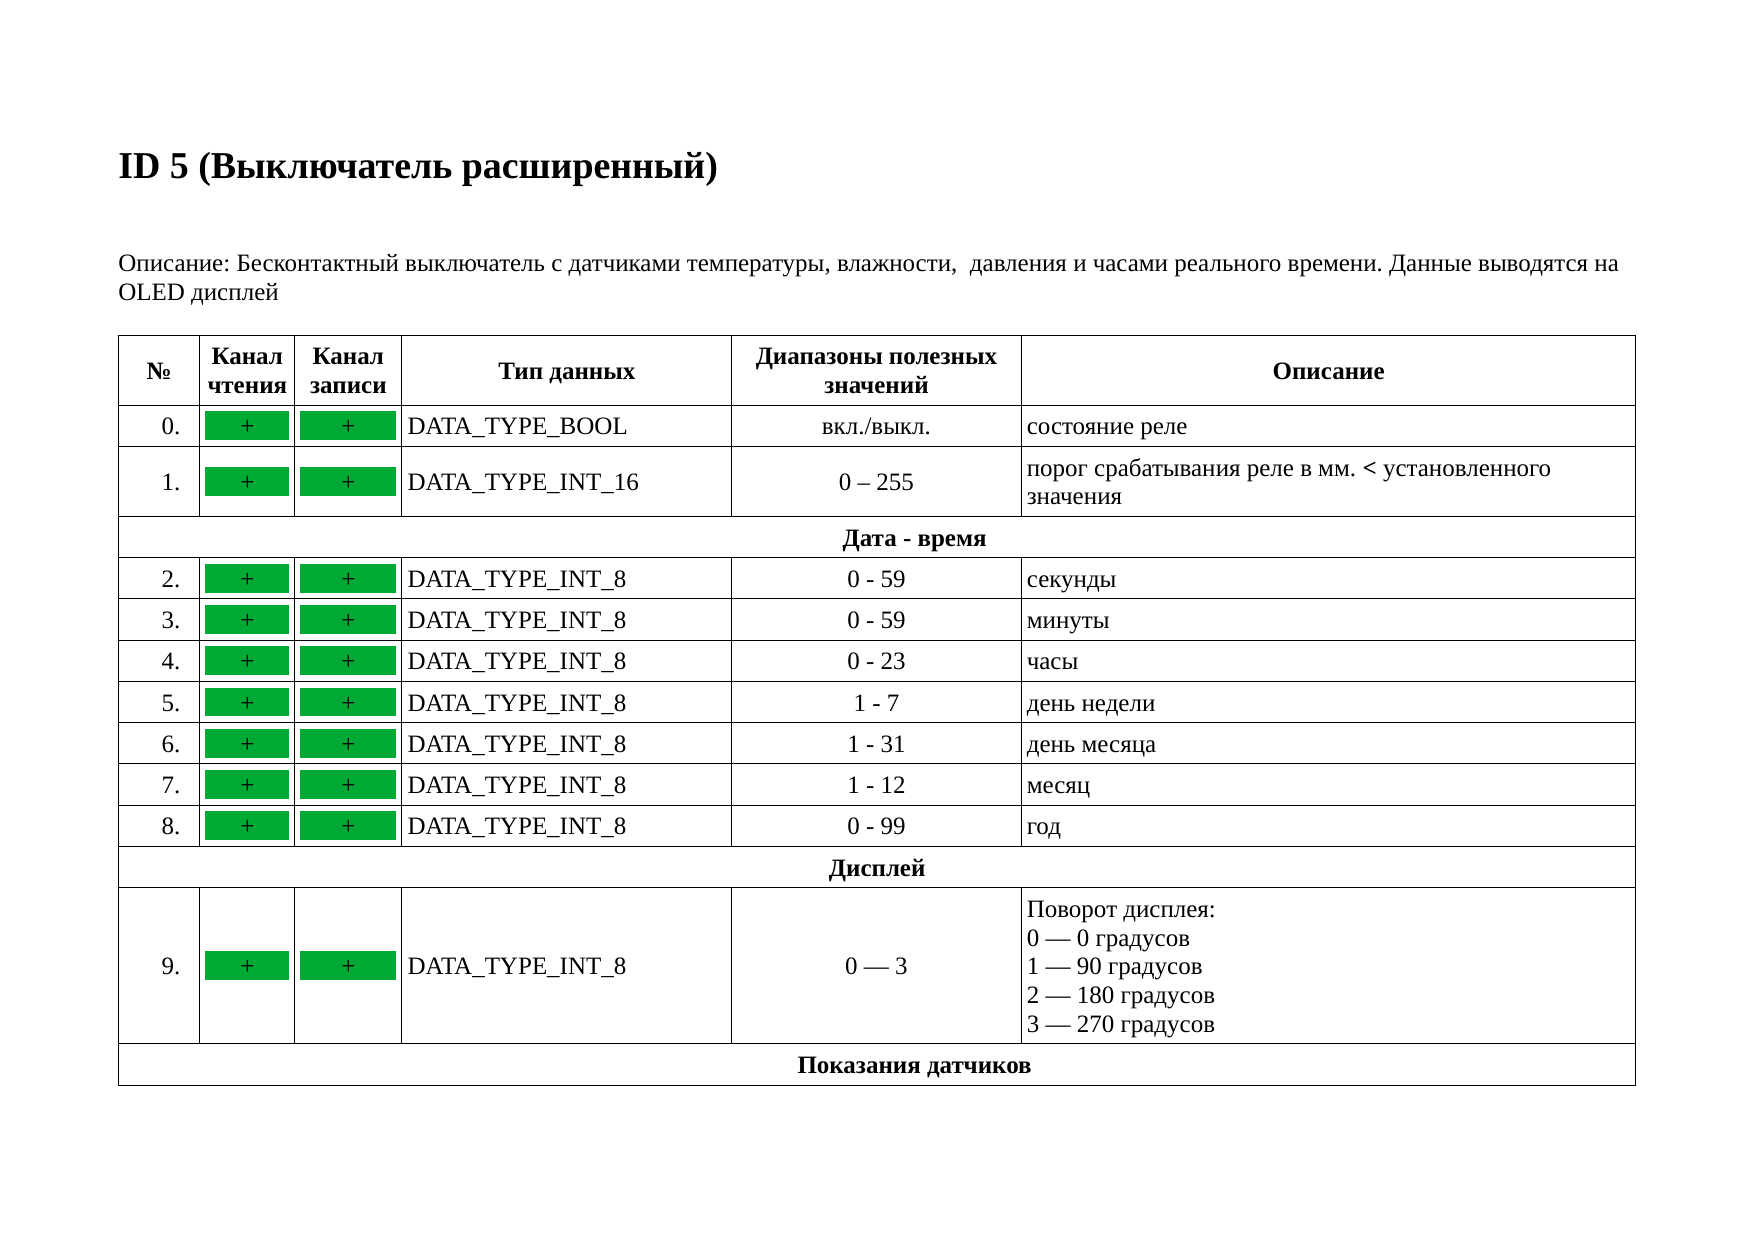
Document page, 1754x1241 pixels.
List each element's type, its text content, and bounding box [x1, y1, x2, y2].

table_cell секунды [1022, 558, 1635, 598]
table_cell [119, 764, 199, 804]
table_header Описание [1022, 336, 1635, 404]
table_cell + [200, 806, 294, 846]
table_header Канал чтения [200, 336, 294, 404]
table_cell DATA_TYPE_INT_8 [402, 806, 731, 846]
table_cell DATA_TYPE_INT_8 [402, 888, 731, 1043]
table_cell 1 - 12 [732, 764, 1021, 804]
table_cell + [200, 682, 294, 722]
table_cell порог срабатывания реле в мм. < установленного значения [1022, 447, 1635, 516]
table_cell год [1022, 806, 1635, 846]
table_cell минуты [1022, 599, 1635, 639]
table_cell [119, 406, 199, 446]
table_cell 0 - 99 [732, 806, 1021, 846]
table_cell + [295, 641, 401, 681]
table_cell [119, 599, 199, 639]
table_cell + [295, 806, 401, 846]
table_cell [119, 682, 199, 722]
text Описание: Бесконтактный выключатель с датчиками температуры, влажности, давления и часами реального времени. Данные выводятся на OLED дисплей [118, 248, 1636, 306]
table_cell + [295, 406, 401, 446]
table_cell 1 - 7 [732, 682, 1021, 722]
table_cell DATA_TYPE_INT_16 [402, 447, 731, 516]
table_cell Показания датчиков [119, 1044, 1635, 1084]
table_cell месяц [1022, 764, 1635, 804]
table_cell [119, 723, 199, 763]
table_cell 0 - 59 [732, 558, 1021, 598]
table_cell Дисплей [119, 847, 1635, 887]
table_header Диапазоны полезных значений [732, 336, 1021, 404]
table_cell DATA_TYPE_INT_8 [402, 723, 731, 763]
table_header Канал записи [295, 336, 401, 404]
table_cell состояние реле [1022, 406, 1635, 446]
table_cell + [295, 447, 401, 516]
table_cell + [200, 888, 294, 1043]
table_cell + [295, 682, 401, 722]
table_cell Поворот дисплея: 0 — 0 градусов 1 — 90 градусов 2 — 180 градусов 3 — 270 градусов [1022, 888, 1635, 1043]
table_cell + [200, 641, 294, 681]
table_cell + [295, 723, 401, 763]
table_cell + [295, 888, 401, 1043]
table_cell день месяца [1022, 723, 1635, 763]
table_cell день недели [1022, 682, 1635, 722]
table_cell 0 – 255 [732, 447, 1021, 516]
table_header № [119, 336, 199, 404]
table_cell DATA_TYPE_INT_8 [402, 641, 731, 681]
table_cell DATA_TYPE_INT_8 [402, 682, 731, 722]
table_cell DATA_TYPE_INT_8 [402, 764, 731, 804]
table_cell часы [1022, 641, 1635, 681]
table_cell 0 - 59 [732, 599, 1021, 639]
table_header Тип данных [402, 336, 731, 404]
table_cell 1 - 31 [732, 723, 1021, 763]
table_cell DATA_TYPE_INT_8 [402, 599, 731, 639]
table_cell [119, 558, 199, 598]
table_cell [119, 641, 199, 681]
table_cell + [295, 599, 401, 639]
table_cell + [200, 599, 294, 639]
table_cell + [200, 406, 294, 446]
table_cell DATA_TYPE_BOOL [402, 406, 731, 446]
table_cell + [200, 447, 294, 516]
table_cell 0 - 23 [732, 641, 1021, 681]
table_cell [119, 888, 199, 1043]
table_cell Дата - время [119, 517, 1635, 557]
table_cell DATA_TYPE_INT_8 [402, 558, 731, 598]
table_cell [119, 806, 199, 846]
table_cell вкл./выкл. [732, 406, 1021, 446]
table_cell [119, 447, 199, 516]
subtitle ID 5 (Выключатель расширенный) [118, 143, 1636, 187]
table_cell 0 — 3 [732, 888, 1021, 1043]
table_cell + [200, 764, 294, 804]
table_cell + [200, 558, 294, 598]
table_cell + [295, 764, 401, 804]
table_cell + [295, 558, 401, 598]
table_cell + [200, 723, 294, 763]
